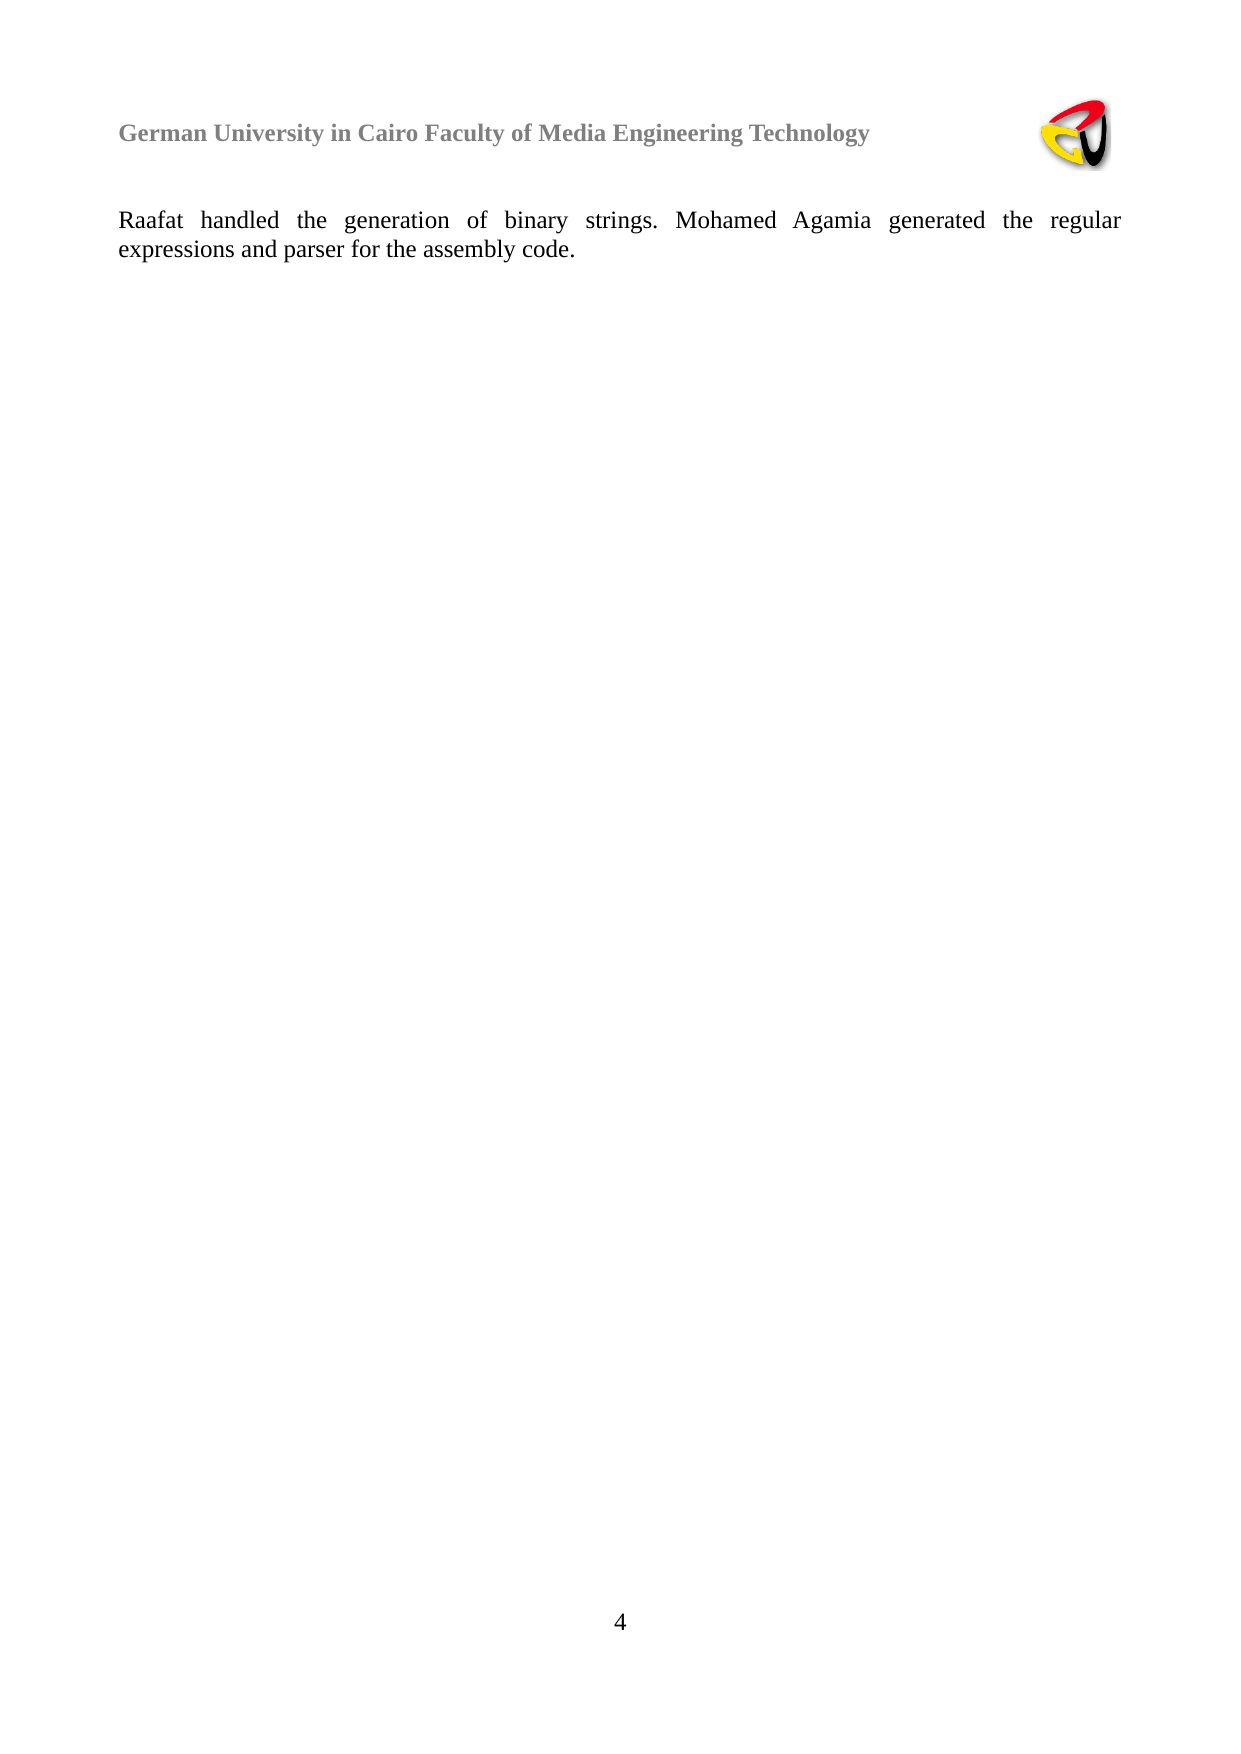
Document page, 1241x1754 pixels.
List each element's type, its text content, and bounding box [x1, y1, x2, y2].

picture [1038, 97, 1112, 171]
text Raafat handled the generation of binary strings. Mohamed Agamia generated the regular expressions and parser for the assembly code. [118, 205, 1122, 263]
